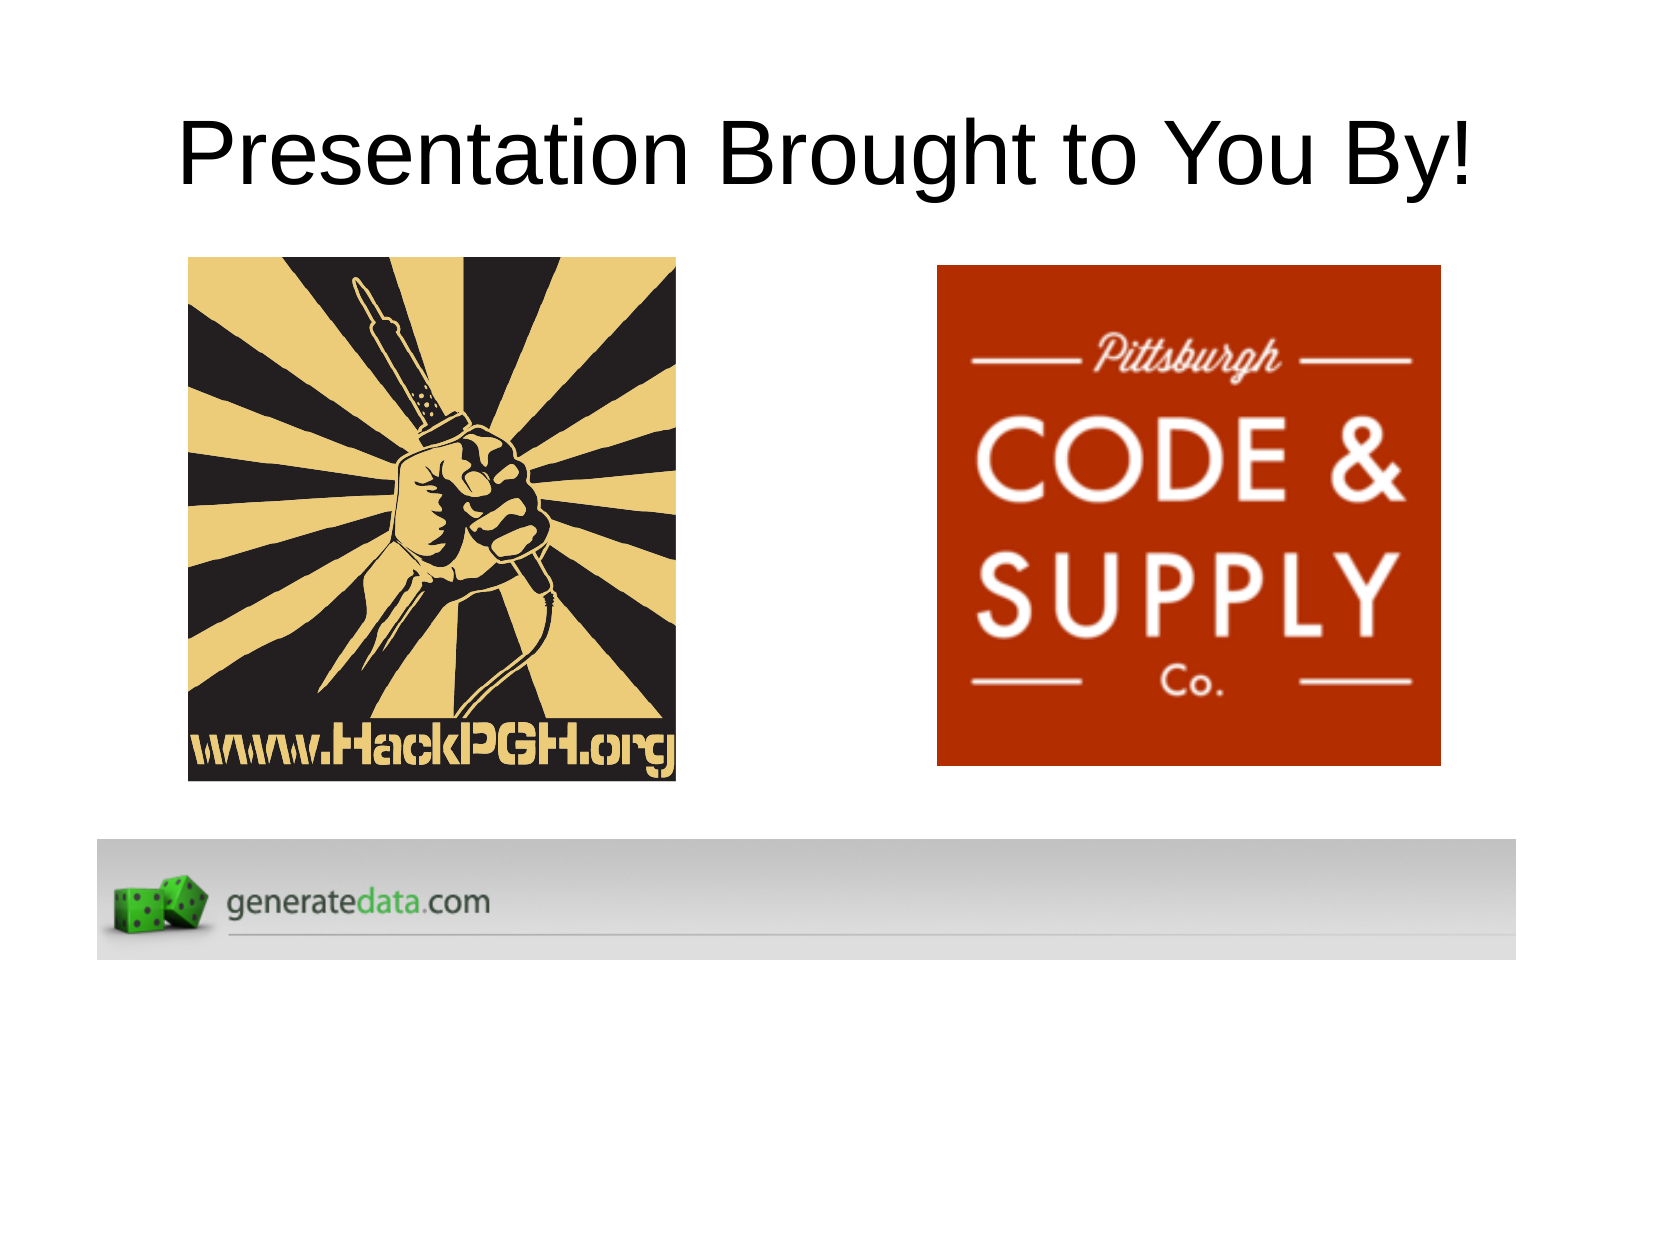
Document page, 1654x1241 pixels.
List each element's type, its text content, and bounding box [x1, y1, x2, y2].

picture [937, 265, 1441, 766]
picture [188, 257, 676, 782]
title Presentation Brought to You By! [82, 49, 1571, 257]
picture [97, 839, 1516, 961]
